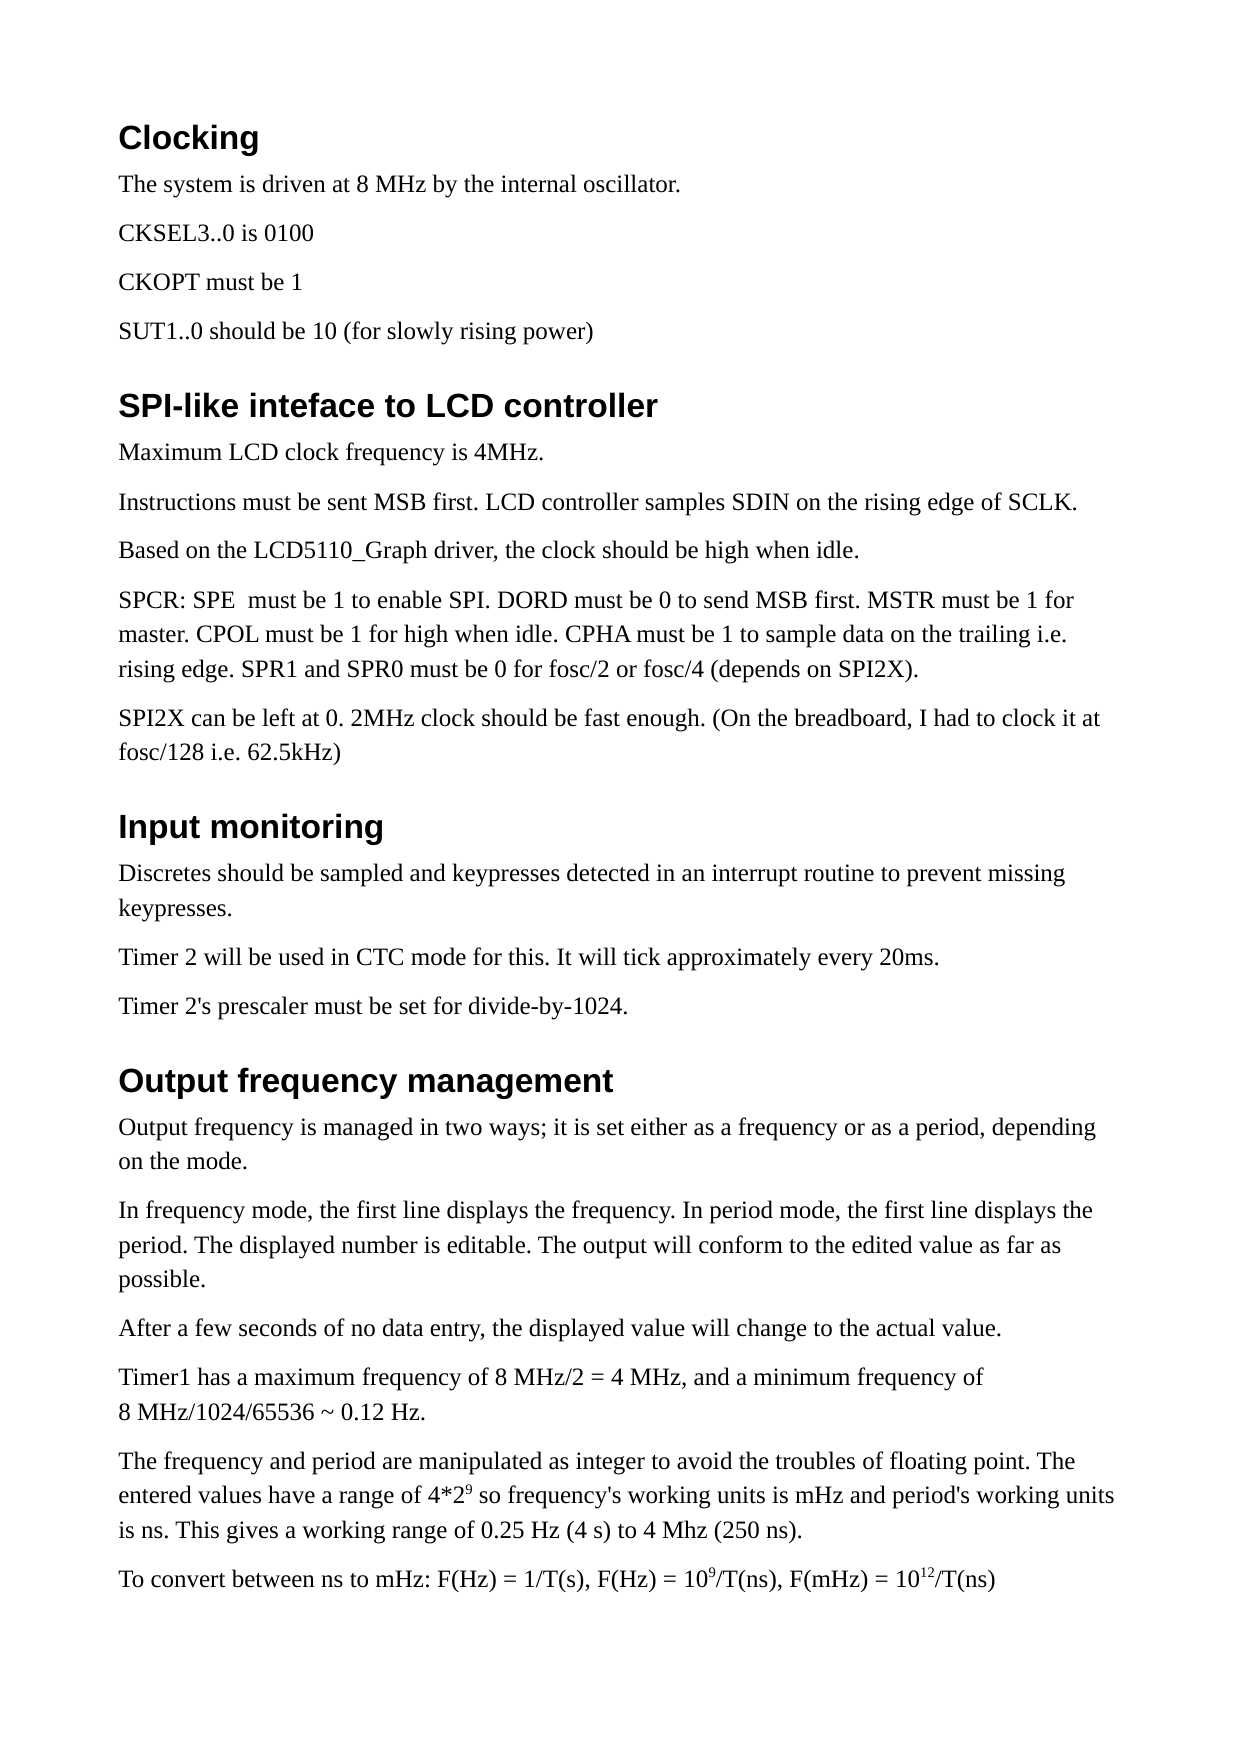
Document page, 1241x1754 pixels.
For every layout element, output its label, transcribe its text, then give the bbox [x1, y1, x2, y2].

subtitle Clocking [118, 118, 1122, 157]
text Maximum LCD clock frequency is 4MHz. [118, 437, 1122, 466]
text CKOPT must be 1 [118, 267, 1122, 296]
text Based on the LCD5110_Graph driver, the clock should be high when idle. [118, 536, 1122, 564]
subtitle Output frequency management [118, 1061, 1122, 1099]
text To convert between ns to mHz: F(Hz) = 1/T(s), F(Hz) = 109/T(ns), F(mHz) = 1012/T(ns) [118, 1564, 1122, 1593]
text SPCR: SPE must be 1 to enable SPI. DORD must be 0 to send MSB first. MSTR must be 1 for master. CPOL must be 1 for high when idle. CPHA must be 1 to sample data on the trailing i.e. rising edge. SPR1 and SPR0 must be 0 for fosc/2 or fosc/4 (depends on SPI2X). [118, 585, 1122, 682]
text Timer 2's prescaler must be set for divide-by-1024. [118, 991, 1122, 1019]
text SUT1..0 should be 10 (for slowly rising power) [118, 316, 1122, 345]
text SPI2X can be left at 0. 2MHz clock should be fast enough. (On the breadboard, I had to clock it at fosc/128 i.e. 62.5kHz) [118, 703, 1122, 766]
text Instructions must be sent MSB first. LCD controller samples SDIN on the rising edge of SCLK. [118, 487, 1122, 515]
subtitle SPI-like inteface to LCD controller [118, 386, 1122, 425]
text In frequency mode, the first line displays the frequency. In period mode, the first line displays the period. The displayed number is editable. The output will conform to the edited value as far as possible. [118, 1195, 1122, 1293]
text Timer 2 will be used in CTC mode for this. It will tick approximately every 20ms. [118, 942, 1122, 971]
text Output frequency is managed in two ways; it is set either as a frequency or as a period, depending on the mode. [118, 1112, 1122, 1175]
text After a few seconds of no data entry, the displayed value will change to the actual value. [118, 1313, 1122, 1342]
text The system is driven at 8 MHz by the internal oscillator. [118, 169, 1122, 198]
text The frequency and period are manipulated as integer to avoid the troubles of floating point. The entered values have a range of 4*29 so frequency's working units is mHz and period's working units is ns. This gives a working range of 0.25 Hz (4 s) to 4 Mhz (250 ns). [118, 1446, 1122, 1544]
text CKSEL3..0 is 0100 [118, 218, 1122, 247]
subtitle Input monitoring [118, 807, 1122, 846]
text Timer1 has a maximum frequency of 8 MHz/2 = 4 MHz, and a minimum frequency of 8 MHz/1024/65536 ~ 0.12 Hz. [118, 1362, 1122, 1426]
text Discretes should be sampled and keypresses detected in an interrupt routine to prevent missing keypresses. [118, 858, 1122, 921]
